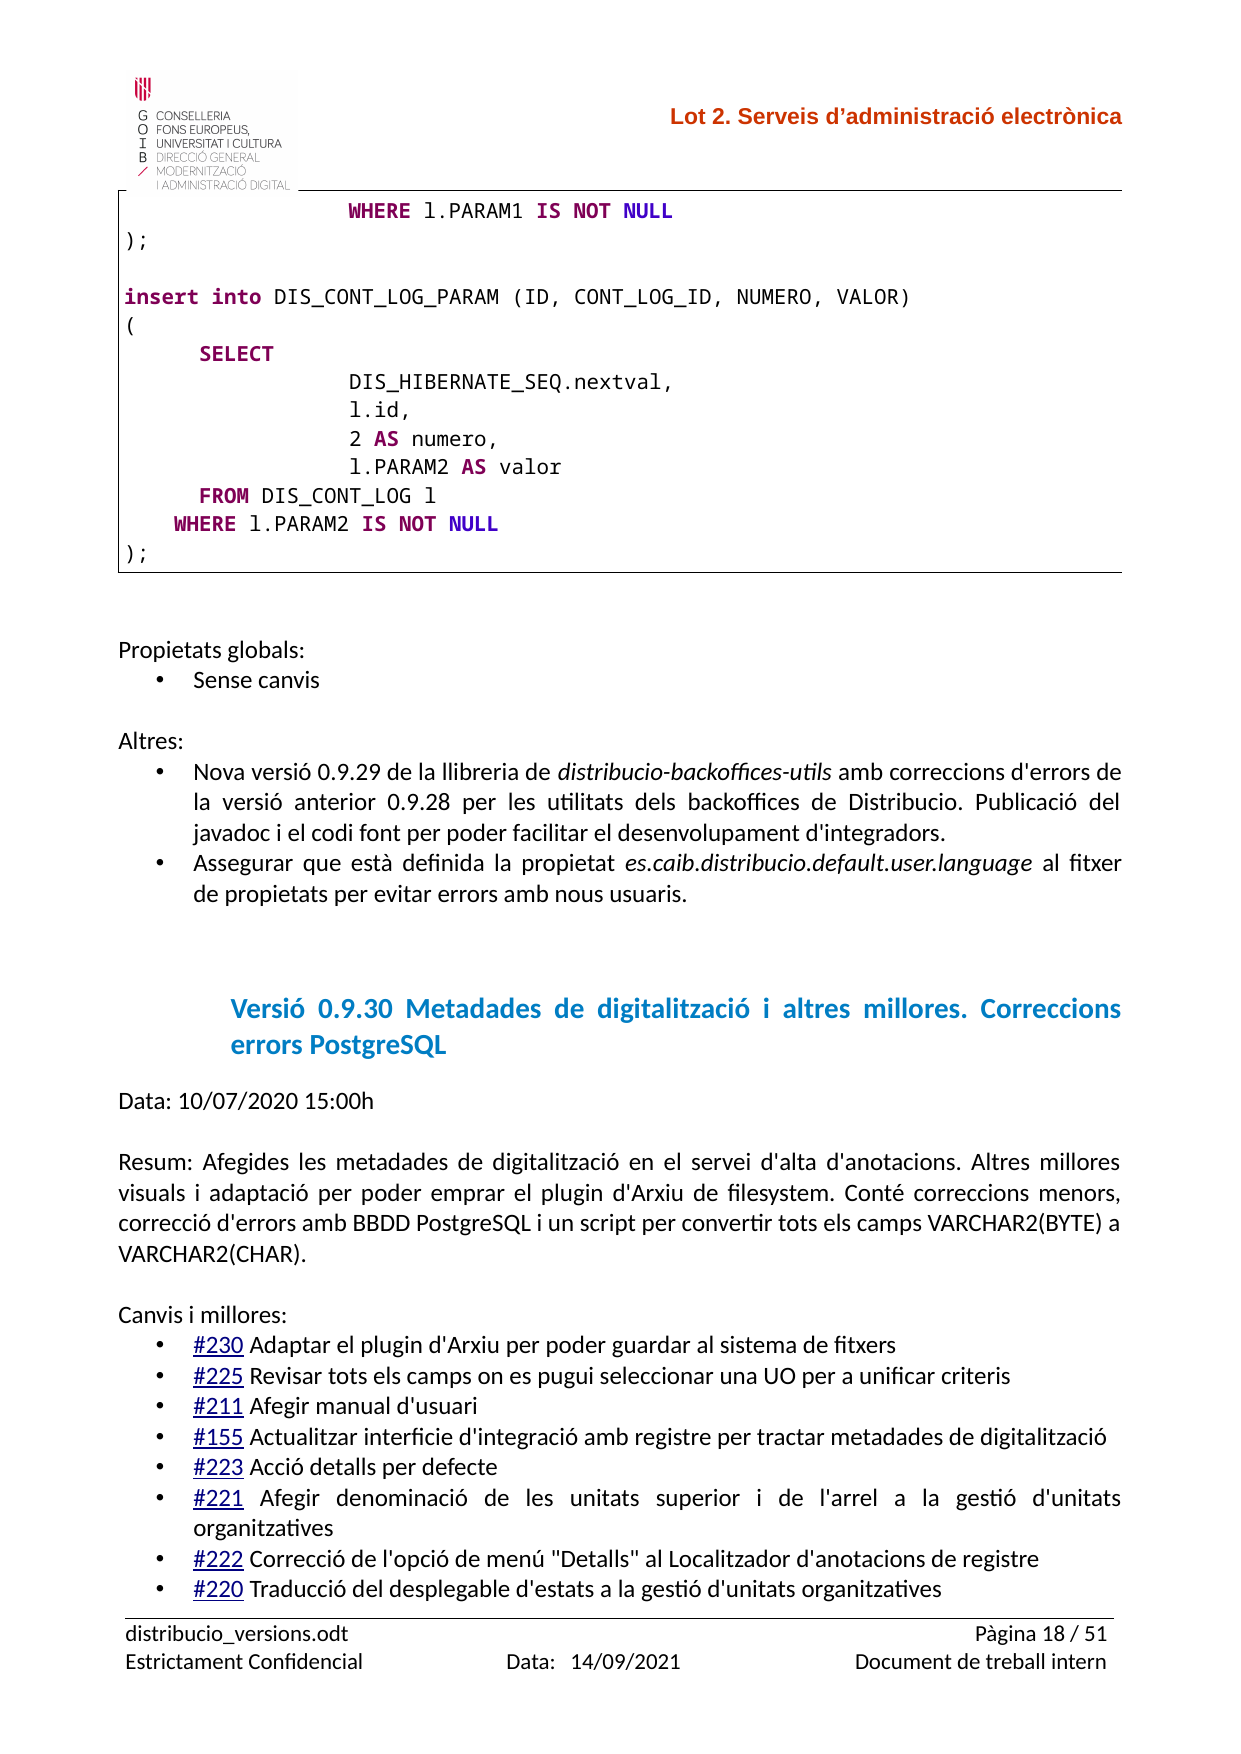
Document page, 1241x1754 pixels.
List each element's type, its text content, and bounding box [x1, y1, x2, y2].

list #211 Afegir manual d'usuari [156, 1390, 1122, 1421]
list Nova versió 0.9.29 de la llibreria de distribucio-backoffices-utils amb correccions d'errors de la versió anterior 0.9.28 per les utilitats dels backoffices de Distribucio. Publicació del javadoc i el codi font per poder facilitar el desenvolupament d'integradors. [156, 756, 1122, 848]
text Resum: Afegides les metadades de digitalització en el servei d'alta d'anotacions. Altres millores visuals i adaptació per poder emprar el plugin d'Arxiu de filesystem. Conté correccions menors, correcció d'errors amb BBDD PostgreSQL i un script per convertir tots els camps VARCHAR2(BYTE) a VARCHAR2(CHAR). [118, 1146, 1122, 1268]
list #225 Revisar tots els camps on es pugui seleccionar una UO per a unificar criteris [156, 1360, 1122, 1390]
list Assegurar que està definida la propietat es.caib.distribucio.default.user.language al fitxer de propietats per evitar errors amb nous usuaris. [156, 848, 1122, 909]
text Altres: [118, 726, 1122, 756]
list #220 Traducció del desplegable d'estats a la gestió d'unitats organitzatives [156, 1573, 1122, 1604]
list Sense canvis [156, 664, 1122, 695]
list #223 Acció detalls per defecte [156, 1451, 1122, 1482]
subtitle Versió 0.9.30 Metadades de digitalització i altres millores. Correccions errors PostgreSQL [153, 990, 1122, 1062]
text Data: 10/07/2020 15:00h [118, 1085, 1122, 1116]
list #221 Afegir denominació de les unitats superior i de l'arrel a la gestió d'unitats organitzatives [156, 1482, 1122, 1543]
text Canvis i millores: [118, 1299, 1122, 1329]
table_header WHERE l.PARAM1 IS NOT NULL ); insert into DIS_CONT_LOG_PARAM (ID, CONT_LOG_ID, NUMERO, VALOR) ( SELECT DIS_HIBERNATE_SEQ.nextval, l.id, 2 AS numero, l.PARAM2 AS valor FROM DIS_CONT_LOG l WHERE l.PARAM2 IS NOT NULL ); [119, 191, 1122, 572]
text Propietats globals: [118, 634, 1122, 664]
list #155 Actualitzar interficie d'integració amb registre per tractar metadades de digitalització [156, 1421, 1122, 1451]
picture [126, 70, 299, 197]
list #222 Correcció de l'opció de menú "Detalls" al Localitzador d'anotacions de registre [156, 1543, 1122, 1573]
list #230 Adaptar el plugin d'Arxiu per poder guardar al sistema de fitxers [156, 1329, 1122, 1360]
